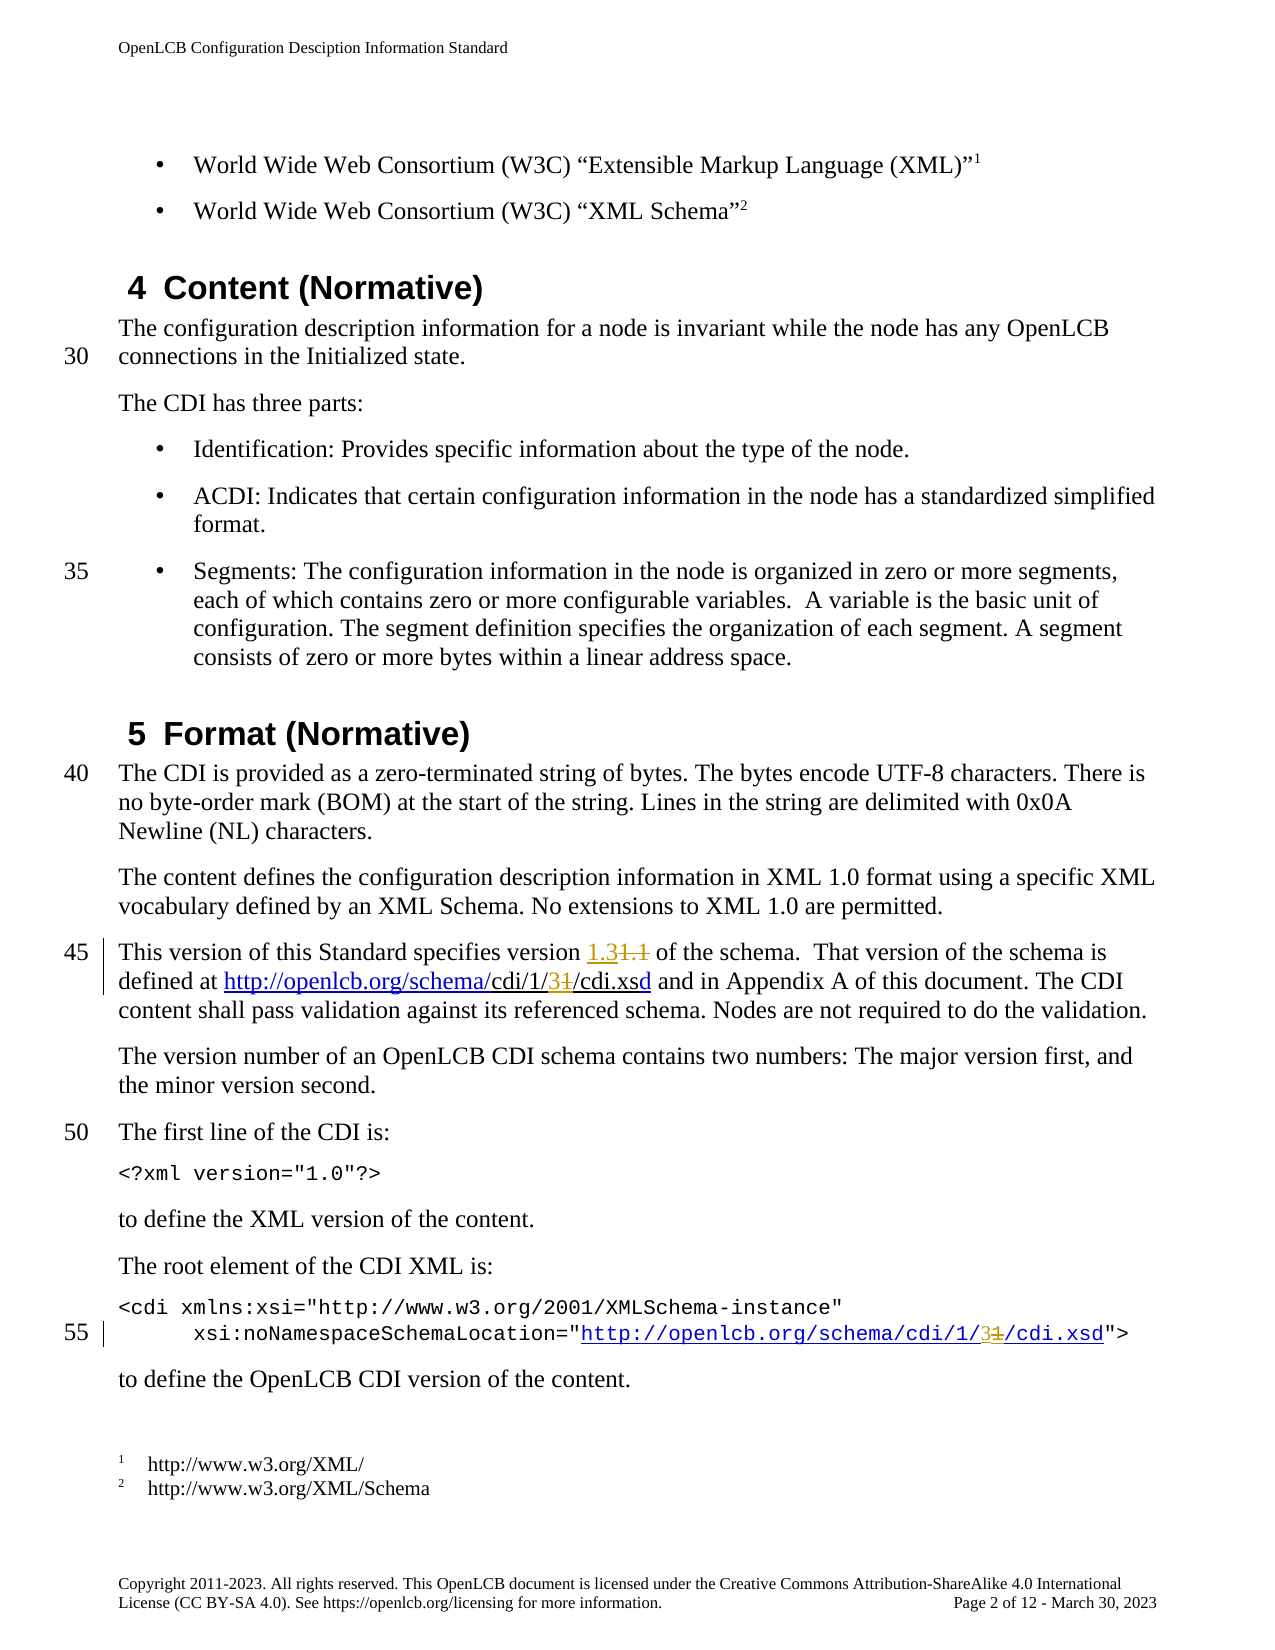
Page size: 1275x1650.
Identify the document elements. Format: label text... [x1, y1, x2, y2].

list World Wide Web Consortium (W3C) “Extensible Markup Language (XML)” [156, 150, 1157, 179]
subtitle Format (Normative) [118, 714, 1157, 752]
text The configuration description information for a node is invariant while the node has any OpenLCB connections in the Initialized state. [118, 313, 1157, 370]
list Segments: The configuration information in the node is organized in zero or more segments, each of which contains zero or more configurable variables. A variable is the basic unit of configuration. The segment definition specifies the organization of each segment. A segment consists of zero or more bytes within a linear address space. [156, 556, 1157, 671]
list http://www.w3.org/XML/ [118, 1452, 1157, 1476]
text The root element of the CDI XML is: [118, 1251, 1157, 1280]
list ACDI: Indicates that certain configuration information in the node has a standardized simplified format. [156, 481, 1157, 538]
text to define the OpenLCB CDI version of the content. [118, 1364, 1157, 1393]
text to define the XML version of the content. [118, 1204, 1157, 1233]
text The first line of the CDI is: [118, 1117, 1157, 1145]
text The CDI is provided as a zero-terminated string of bytes. The bytes encode UTF-8 characters. There is no byte-order mark (BOM) at the start of the string. Lines in the string are delimited with 0x0A Newline (NL) characters. [118, 758, 1157, 844]
list Identification: Provides specific information about the type of the node. [156, 434, 1157, 463]
text This version of this Standard specifies version 1.3 of the schema. That version of the schema is defined at http://openlcb.org/schema/cdi/1/3/cdi.xsd and in Appendix A of this document. The CDI content shall pass validation against its referenced schema. Nodes are not required to do the validation. [118, 937, 1157, 1024]
list http://www.w3.org/XML/Schema [118, 1476, 1157, 1500]
text The content defines the configuration description information in XML 1.0 format using a specific XML vocabulary defined by an XML Schema. No extensions to XML 1.0 are permitted. [118, 862, 1157, 920]
text The version number of an OpenLCB CDI schema contains two numbers: The major version first, and the minor version second. [118, 1041, 1157, 1099]
list World Wide Web Consortium (W3C) “XML Schema” [156, 196, 1157, 225]
text <cdi xmlns:xsi="http://www.w3.org/2001/XMLSchema-instance" xsi:noNamespaceSchemaLocation="http://openlcb.org/schema/cdi/1/3/cdi.xsd"> [118, 1297, 1157, 1347]
subtitle Content (Normative) [118, 268, 1157, 306]
text The CDI has three parts: [118, 388, 1157, 417]
text <?xml version="1.0"?> [118, 1163, 1157, 1187]
